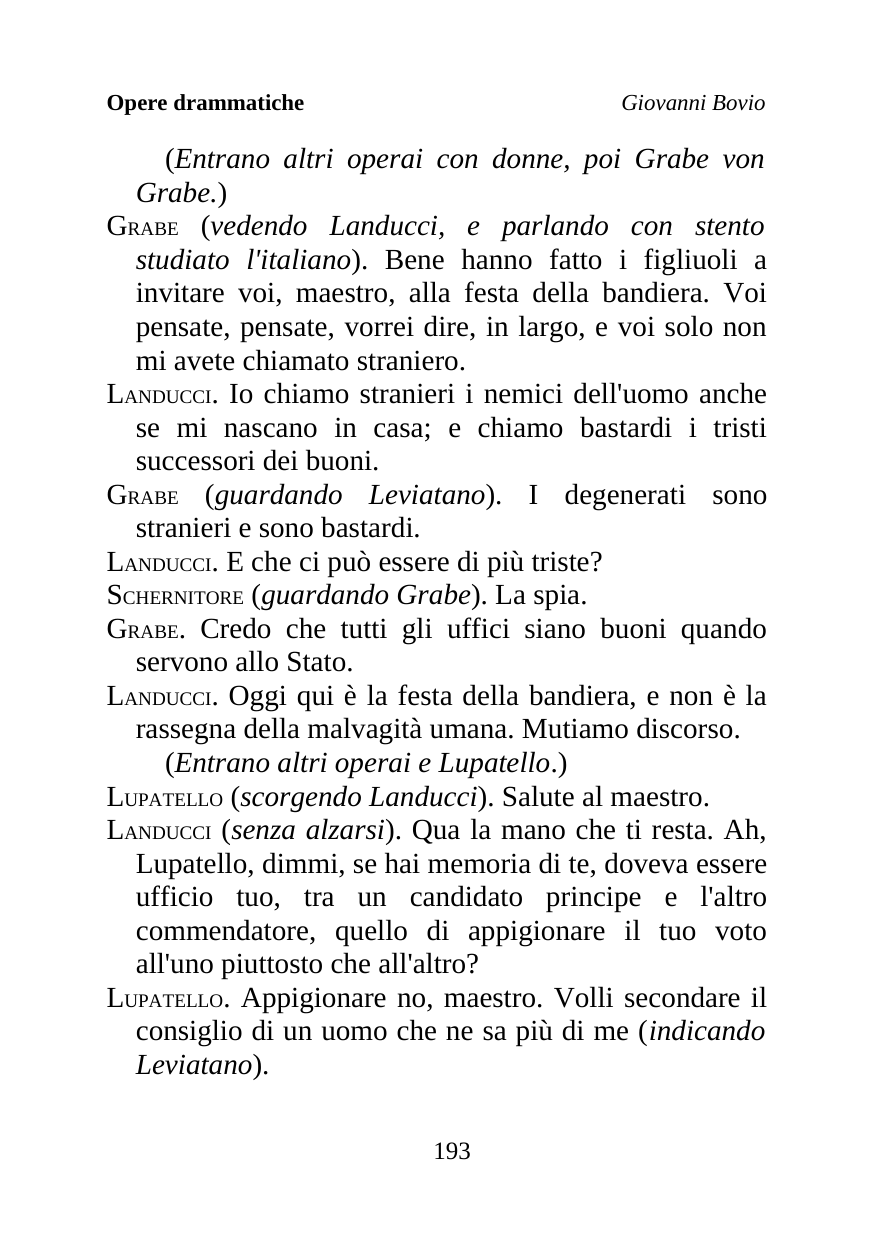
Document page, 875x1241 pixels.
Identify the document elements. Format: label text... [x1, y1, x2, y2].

text Schernitore (guardando Grabe). La spia. [106, 577, 768, 611]
text Lupatello (scorgendo Landucci). Salute al maestro. [106, 779, 768, 812]
text Landucci. Oggi qui è la festa della bandiera, e non è la rassegna della malvagità umana. Mutiamo discorso. [106, 678, 768, 745]
text Lupatello. Appigionare no, maestro. Volli secondare il consiglio di un uomo che ne sa più di me (indicando Leviatano). [106, 980, 768, 1081]
text Landucci. Io chiamo stranieri i nemici dell'uomo anche se mi nascano in casa; e chiamo bastardi i tristi successori dei buoni. [106, 376, 768, 477]
text Grabe (guardando Leviatano). I degenerati sono stranieri e sono bastardi. [106, 477, 768, 544]
text Grabe (vedendo Landucci, e parlando con stento studiato l'italiano). Bene hanno fatto i figliuoli a invitare voi, maestro, alla festa della bandiera. Voi pensate, pensate, vorrei dire, in largo, e voi solo non mi avete chiamato straniero. [106, 208, 768, 376]
text Landucci (senza alzarsi). Qua la mano che ti resta. Ah, Lupatello, dimmi, se hai memoria di te, doveva essere ufficio tuo, tra un candidato principe e l'altro commendatore, quello di appigionare il tuo voto all'uno piuttosto che all'altro? [106, 812, 768, 980]
text (Entrano altri operai con donne, poi Grabe von Grabe.) [136, 141, 768, 208]
text Landucci. E che ci può essere di più triste? [106, 544, 768, 577]
text (Entrano altri operai e Lupatello.) [136, 745, 768, 779]
text Grabe. Credo che tutti gli uffici siano buoni quando servono allo Stato. [106, 611, 768, 678]
